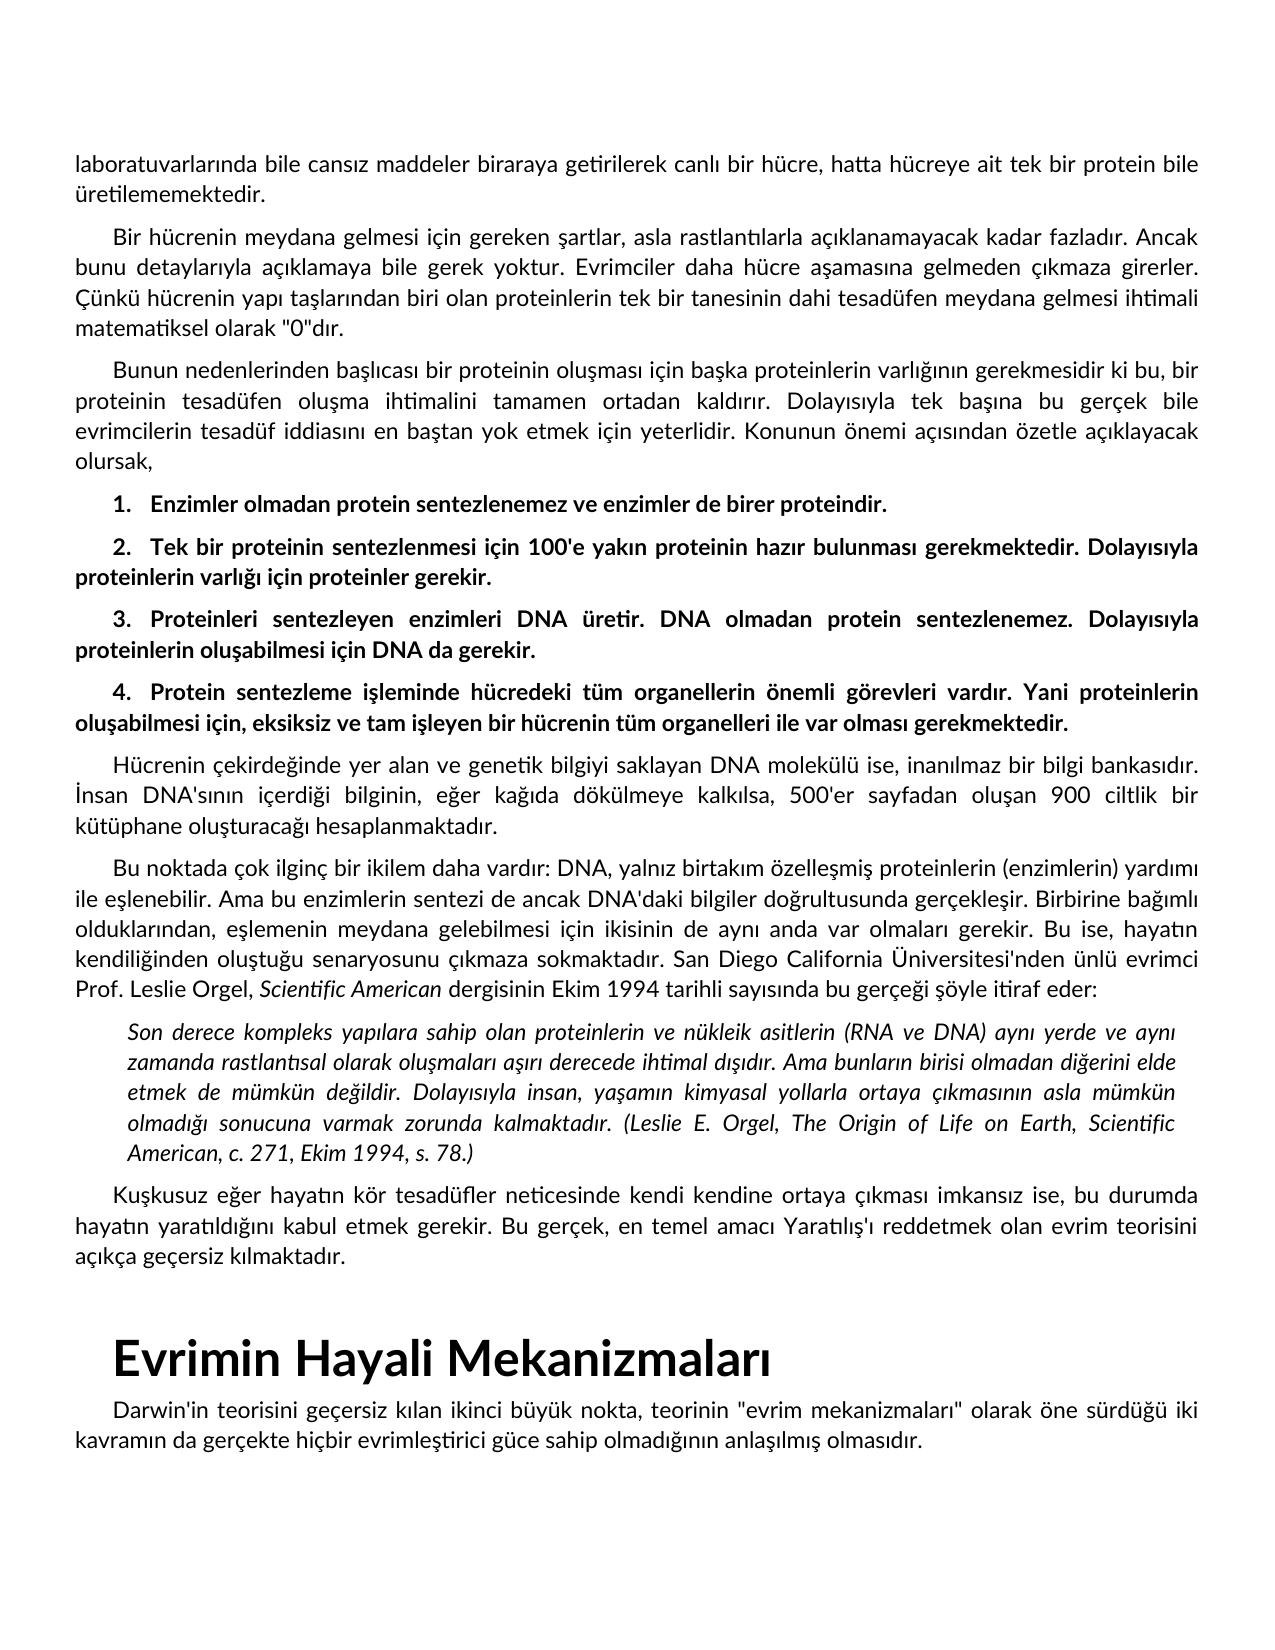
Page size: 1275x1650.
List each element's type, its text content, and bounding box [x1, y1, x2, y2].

text 2. Tek bir proteinin sentezlenmesi için 100'e yakın proteinin hazır bulunması gerekmektedir. Dolayısıyla proteinlerin varlığı için proteinler gerekir. [75, 532, 1200, 590]
text laboratuvarlarında bile cansız maddeler biraraya getirilerek canlı bir hücre, hatta hücreye ait tek bir protein bile üretilememektedir. [75, 150, 1200, 208]
subtitle Evrimin Hayali Mekanizmaları [112, 1327, 1200, 1387]
text Kuşkusuz eğer hayatın kör tesadüfler neticesinde kendi kendine ortaya çıkması imkansız ise, bu durumda hayatın yaratıldığını kabul etmek gerekir. Bu gerçek, en temel amacı Yaratılış'ı reddetmek olan evrim teorisini açıkça geçersiz kılmaktadır. [75, 1181, 1200, 1269]
text Son derece kompleks yapılara sahip olan proteinlerin ve nükleik asitlerin (RNA ve DNA) aynı yerde ve aynı zamanda rastlantısal olarak oluşmaları aşırı derecede ihtimal dışıdır. Ama bunların birisi olmadan diğerini elde etmek de mümkün değildir. Dolayısıyla insan, yaşamın kimyasal yollarla ortaya çıkmasının asla mümkün olmadığı sonucuna varmak zorunda kalmaktadır. (Leslie E. Orgel, The Origin of Life on Earth, Scientific American, c. 271, Ekim 1994, s. 78.) [127, 1018, 1177, 1166]
text Bunun nedenlerinden başlıcası bir proteinin oluşması için başka proteinlerin varlığının gerekmesidir ki bu, bir proteinin tesadüfen oluşma ihtimalini tamamen ortadan kaldırır. Dolayısıyla tek başına bu gerçek bile evrimcilerin tesadüf iddiasını en baştan yok etmek için yeterlidir. Konunun önemi açısından özetle açıklayacak olursak, [75, 356, 1200, 474]
text Bir hücrenin meydana gelmesi için gereken şartlar, asla rastlantılarla açıklanamayacak kadar fazladır. Ancak bunu detaylarıyla açıklamaya bile gerek yoktur. Evrimciler daha hücre aşamasına gelmeden çıkmaza girerler. Çünkü hücrenin yapı taşlarından biri olan proteinlerin tek bir tanesinin dahi tesadüfen meydana gelmesi ihtimali matematiksel olarak "0"dır. [75, 223, 1200, 341]
text 3. Proteinleri sentezleyen enzimleri DNA üretir. DNA olmadan protein sentezlenemez. Dolayısıyla proteinlerin oluşabilmesi için DNA da gerekir. [75, 605, 1200, 663]
text Hücrenin çekirdeğinde yer alan ve genetik bilgiyi saklayan DNA molekülü ise, inanılmaz bir bilgi bankasıdır. İnsan DNA'sının içerdiği bilginin, eğer kağıda dökülmeye kalkılsa, 500'er sayfadan oluşan 900 ciltlik bir kütüphane oluşturacağı hesaplanmaktadır. [75, 751, 1200, 839]
text 4. Protein sentezleme işleminde hücredeki tüm organellerin önemli görevleri vardır. Yani proteinlerin oluşabilmesi için, eksiksiz ve tam işleyen bir hücrenin tüm organelleri ile var olması gerekmektedir. [75, 678, 1200, 736]
text Darwin'in teorisini geçersiz kılan ikinci büyük nokta, teorinin "evrim mekanizmaları" olarak öne sürdüğü iki kavramın da gerçekte hiçbir evrimleştirici güce sahip olmadığının anlaşılmış olmasıdır. [75, 1395, 1200, 1453]
text 1. Enzimler olmadan protein sentezlenemez ve enzimler de birer proteindir. [75, 489, 1200, 517]
text Bu noktada çok ilginç bir ikilem daha vardır: DNA, yalnız birtakım özelleşmiş proteinlerin (enzimlerin) yardımı ile eşlenebilir. Ama bu enzimlerin sentezi de ancak DNA'daki bilgiler doğrultusunda gerçekleşir. Birbirine bağımlı olduklarından, eşlemenin meydana gelebilmesi için ikisinin de aynı anda var olmaları gerekir. Bu ise, hayatın kendiliğinden oluştuğu senaryosunu çıkmaza sokmaktadır. San Diego California Üniversitesi'nden ünlü evrimci Prof. Leslie Orgel, Scientific American dergisinin Ekim 1994 tarihli sayısında bu gerçeği şöyle itiraf eder: [75, 854, 1200, 1002]
